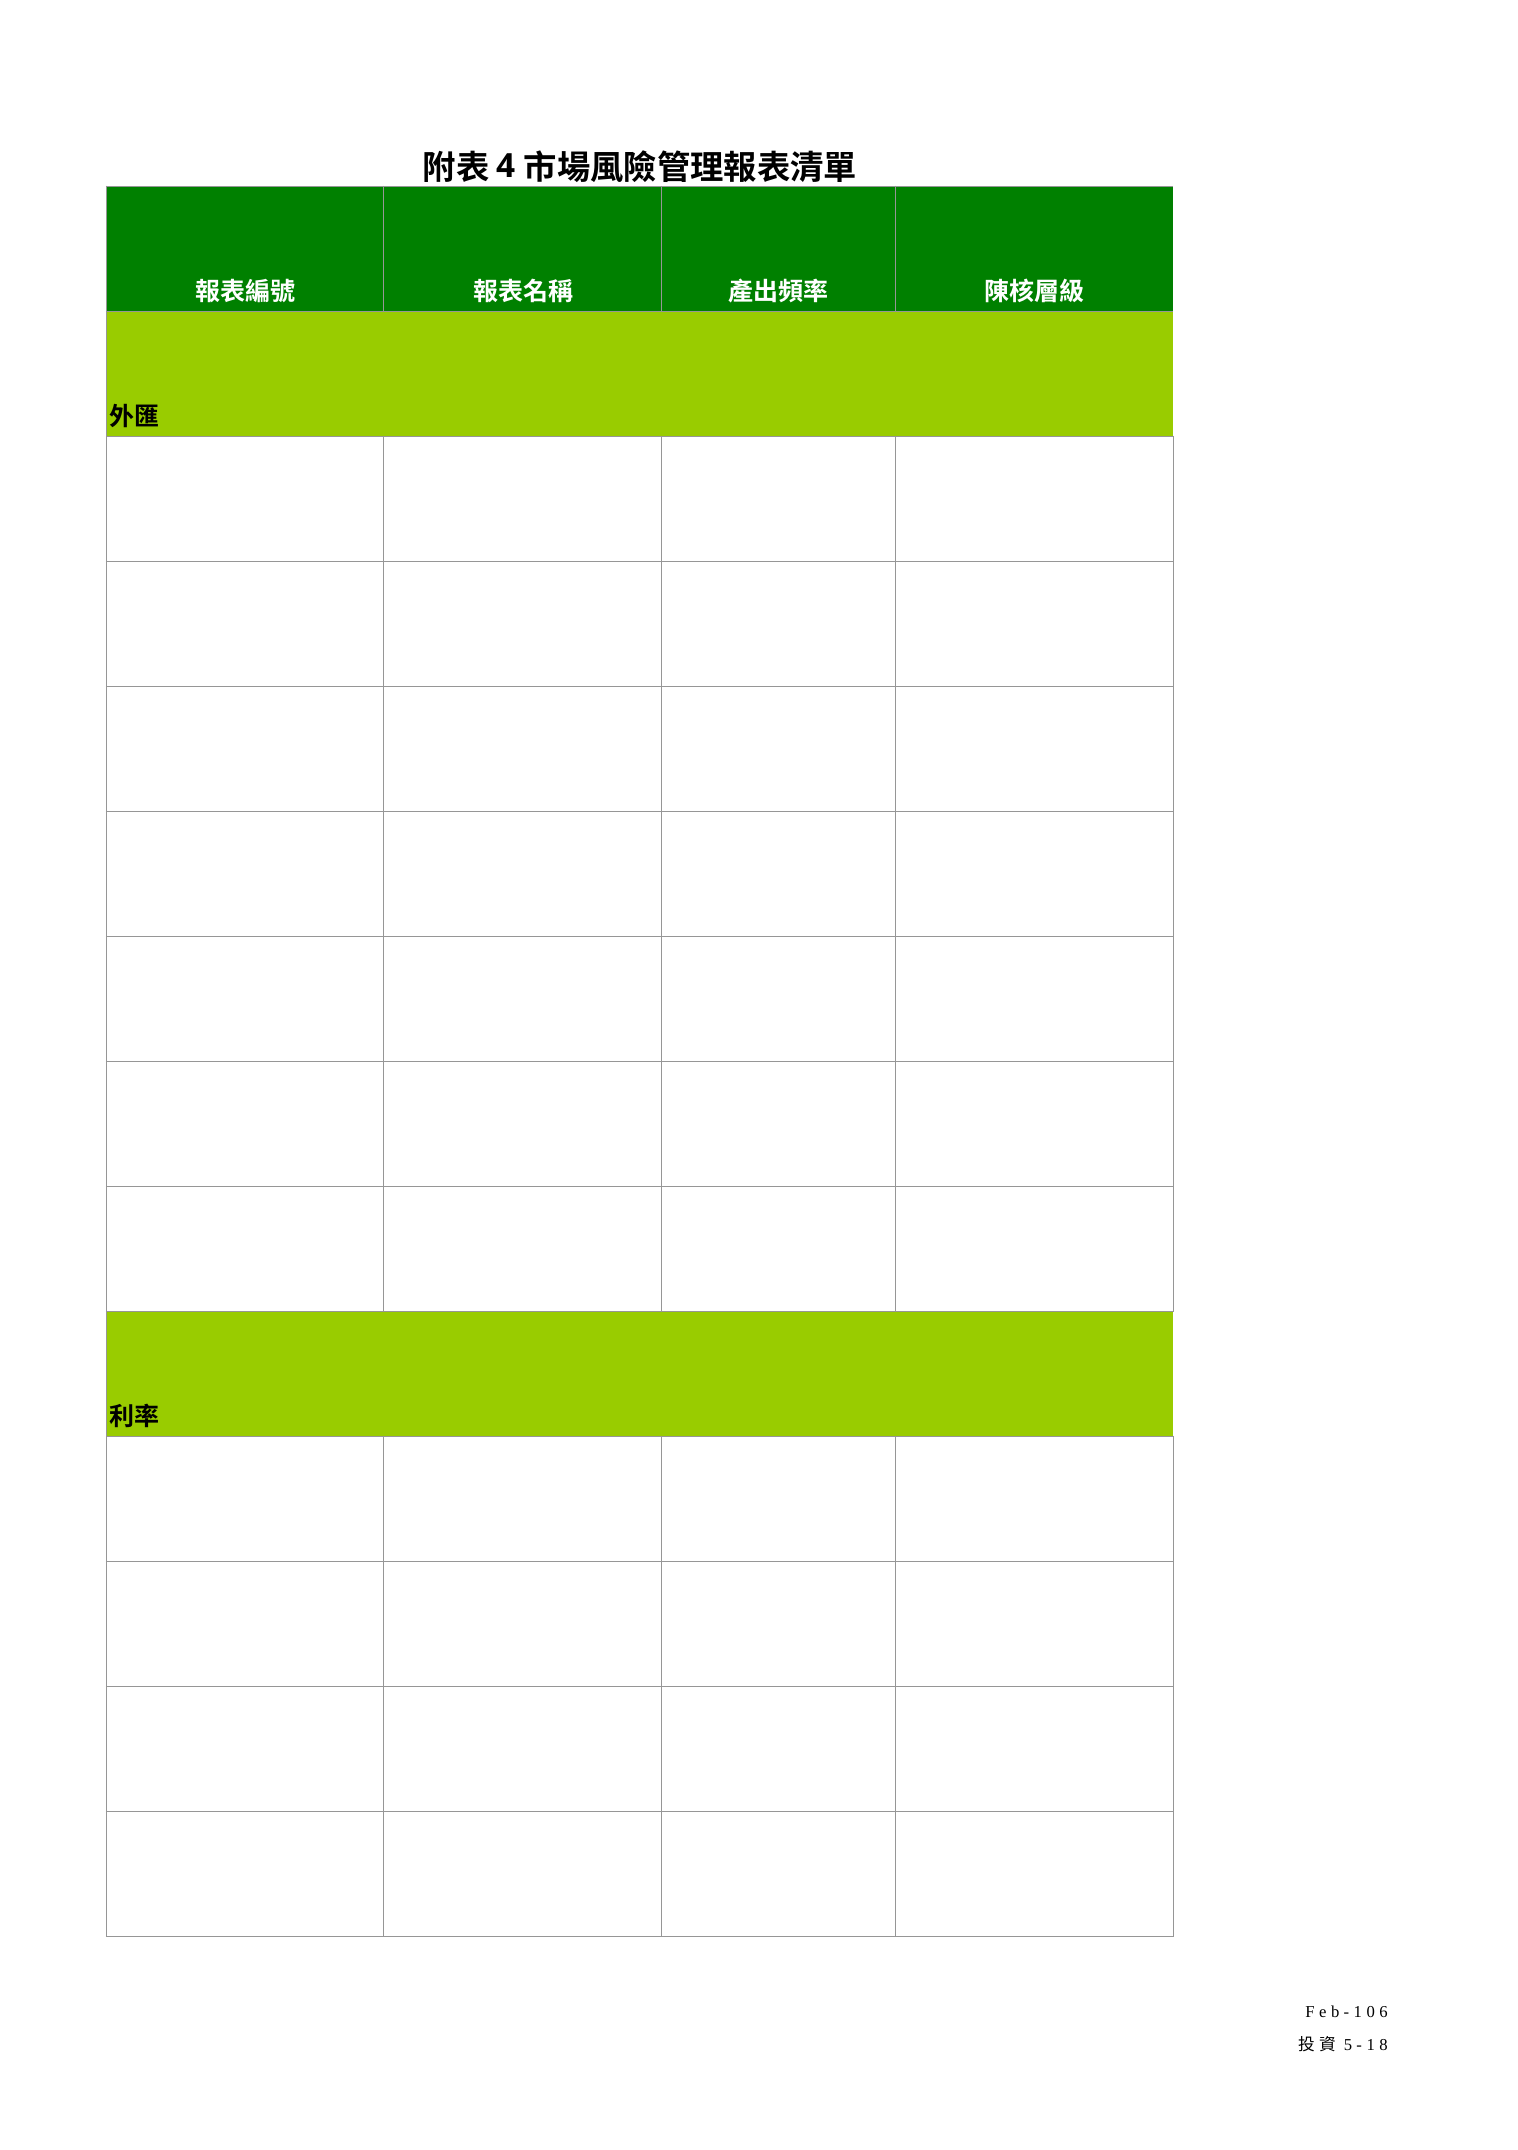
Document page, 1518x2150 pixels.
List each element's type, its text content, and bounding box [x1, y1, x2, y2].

table_cell [662, 1812, 895, 1936]
table_cell [662, 937, 895, 1061]
table_cell [107, 1687, 383, 1811]
table_cell 利率 [107, 1312, 1173, 1436]
table_cell [107, 812, 383, 936]
table_cell 報表編號 [107, 187, 383, 311]
table_cell [107, 1437, 383, 1561]
table_cell [896, 1437, 1173, 1561]
table_cell [384, 1437, 661, 1561]
table_cell [662, 437, 895, 561]
table_cell [662, 1062, 895, 1186]
table_cell [384, 812, 661, 936]
table_cell [384, 1187, 661, 1311]
table_cell [107, 687, 383, 811]
table_cell [896, 1062, 1173, 1186]
table_cell [107, 1062, 383, 1186]
table_cell [384, 562, 661, 686]
table_cell [384, 1062, 661, 1186]
table_cell [384, 937, 661, 1061]
table_cell [896, 687, 1173, 811]
table_cell 報表名稱 [384, 187, 661, 311]
table_cell [662, 1187, 895, 1311]
table_cell [662, 812, 895, 936]
table_cell [896, 1562, 1173, 1686]
table_cell [662, 562, 895, 686]
table_cell [384, 1562, 661, 1686]
table_cell [384, 437, 661, 561]
table_cell [662, 687, 895, 811]
table_cell [896, 562, 1173, 686]
table_cell 陳核層級 [896, 187, 1173, 311]
table_cell [896, 437, 1173, 561]
table_cell 外匯 [107, 312, 1173, 436]
table_cell [384, 1812, 661, 1936]
table_cell [896, 1187, 1173, 1311]
table_header 附表4 市場風險管理報表清單 [106, 123, 1173, 186]
table_cell [384, 1687, 661, 1811]
table_cell [896, 1812, 1173, 1936]
table_cell [107, 1812, 383, 1936]
table_cell [662, 1687, 895, 1811]
table_cell [107, 1562, 383, 1686]
table_cell [107, 1187, 383, 1311]
table_cell [662, 1437, 895, 1561]
table_cell [107, 562, 383, 686]
table_cell [662, 1562, 895, 1686]
table_cell [896, 812, 1173, 936]
table_cell [384, 687, 661, 811]
table_cell 產出頻率 [662, 187, 895, 311]
table_cell [107, 437, 383, 561]
table_cell [107, 937, 383, 1061]
table_cell [896, 1687, 1173, 1811]
table_cell [896, 937, 1173, 1061]
